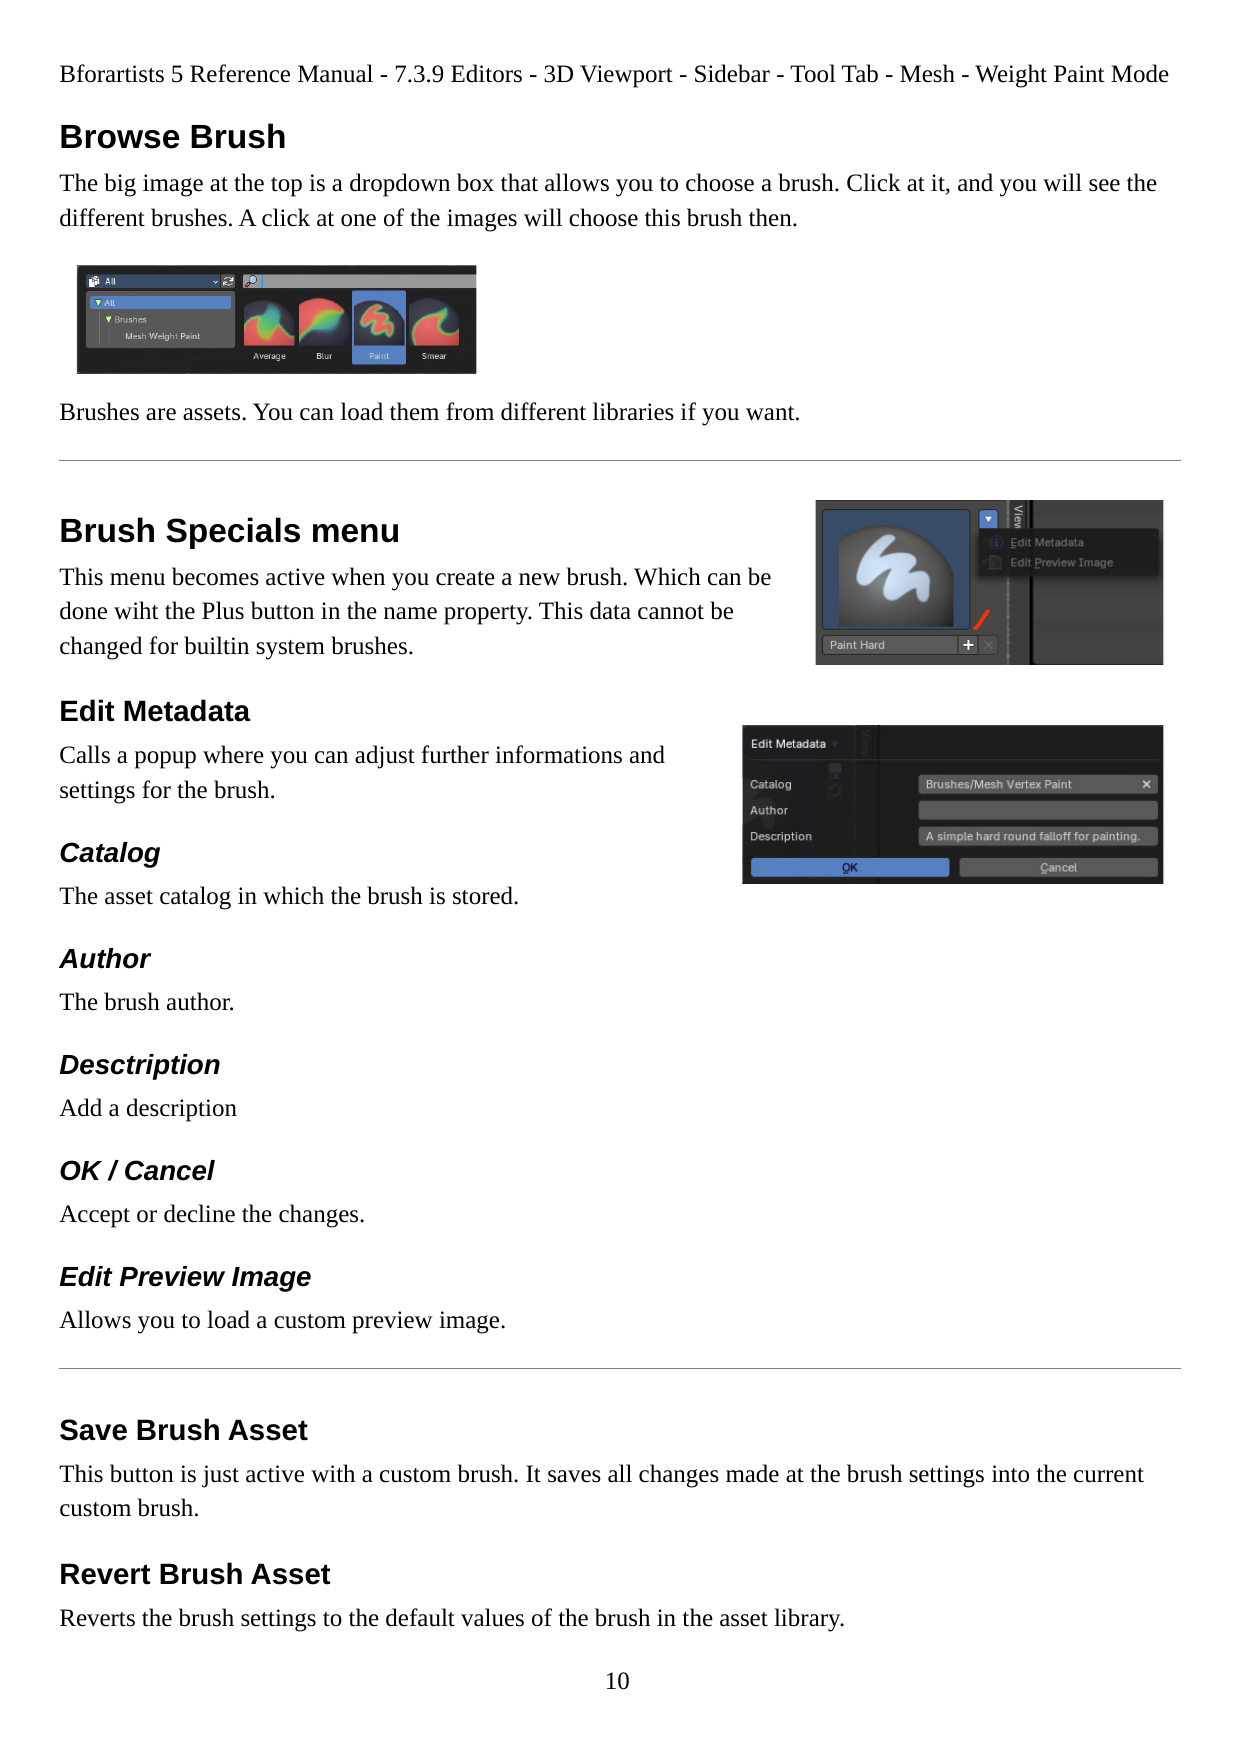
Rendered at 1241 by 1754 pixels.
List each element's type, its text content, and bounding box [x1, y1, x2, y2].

text Add a description [59, 1093, 1181, 1122]
text The brush author. [59, 987, 1181, 1016]
text The asset catalog in which the brush is stored. [59, 881, 1181, 910]
subtitle Desctription [59, 1048, 1181, 1080]
subtitle Edit Metadata [59, 694, 1181, 728]
text This menu becomes active when you create a new brush. Which can be done wiht the Plus button in the name property. This data cannot be changed for builtin system brushes. [59, 562, 815, 659]
subtitle Browse Brush [59, 117, 1181, 156]
text Allows you to load a custom preview image. [59, 1305, 1181, 1333]
subtitle OK / Cancel [59, 1154, 1181, 1186]
text Calls a popup where you can adjust further informations and settings for the brush. [59, 741, 742, 804]
picture [76, 265, 477, 374]
text The big image at the top is a dropdown box that allows you to choose a brush. Click at it, and you will see the different brushes. A click at one of the images will choose this brush then. [59, 168, 1181, 232]
text Accept or decline the changes. [59, 1199, 1181, 1228]
subtitle Save Brush Asset [59, 1413, 1181, 1446]
subtitle [1164, 511, 1181, 549]
picture [815, 500, 1164, 665]
text Brushes are assets. You can load them from different libraries if you want. [59, 252, 1181, 425]
subtitle Brush Specials menu [59, 511, 815, 549]
picture [742, 725, 1164, 884]
subtitle Revert Brush Asset [59, 1557, 1181, 1591]
subtitle Edit Preview Image [59, 1260, 1181, 1292]
subtitle Author [59, 943, 1181, 974]
subtitle [1164, 837, 1181, 868]
subtitle Catalog [59, 837, 742, 868]
text Reverts the brush settings to the default values of the brush in the asset library. [59, 1603, 1181, 1632]
text This button is just active with a custom brush. It saves all changes made at the brush settings into the current custom brush. [59, 1459, 1181, 1522]
